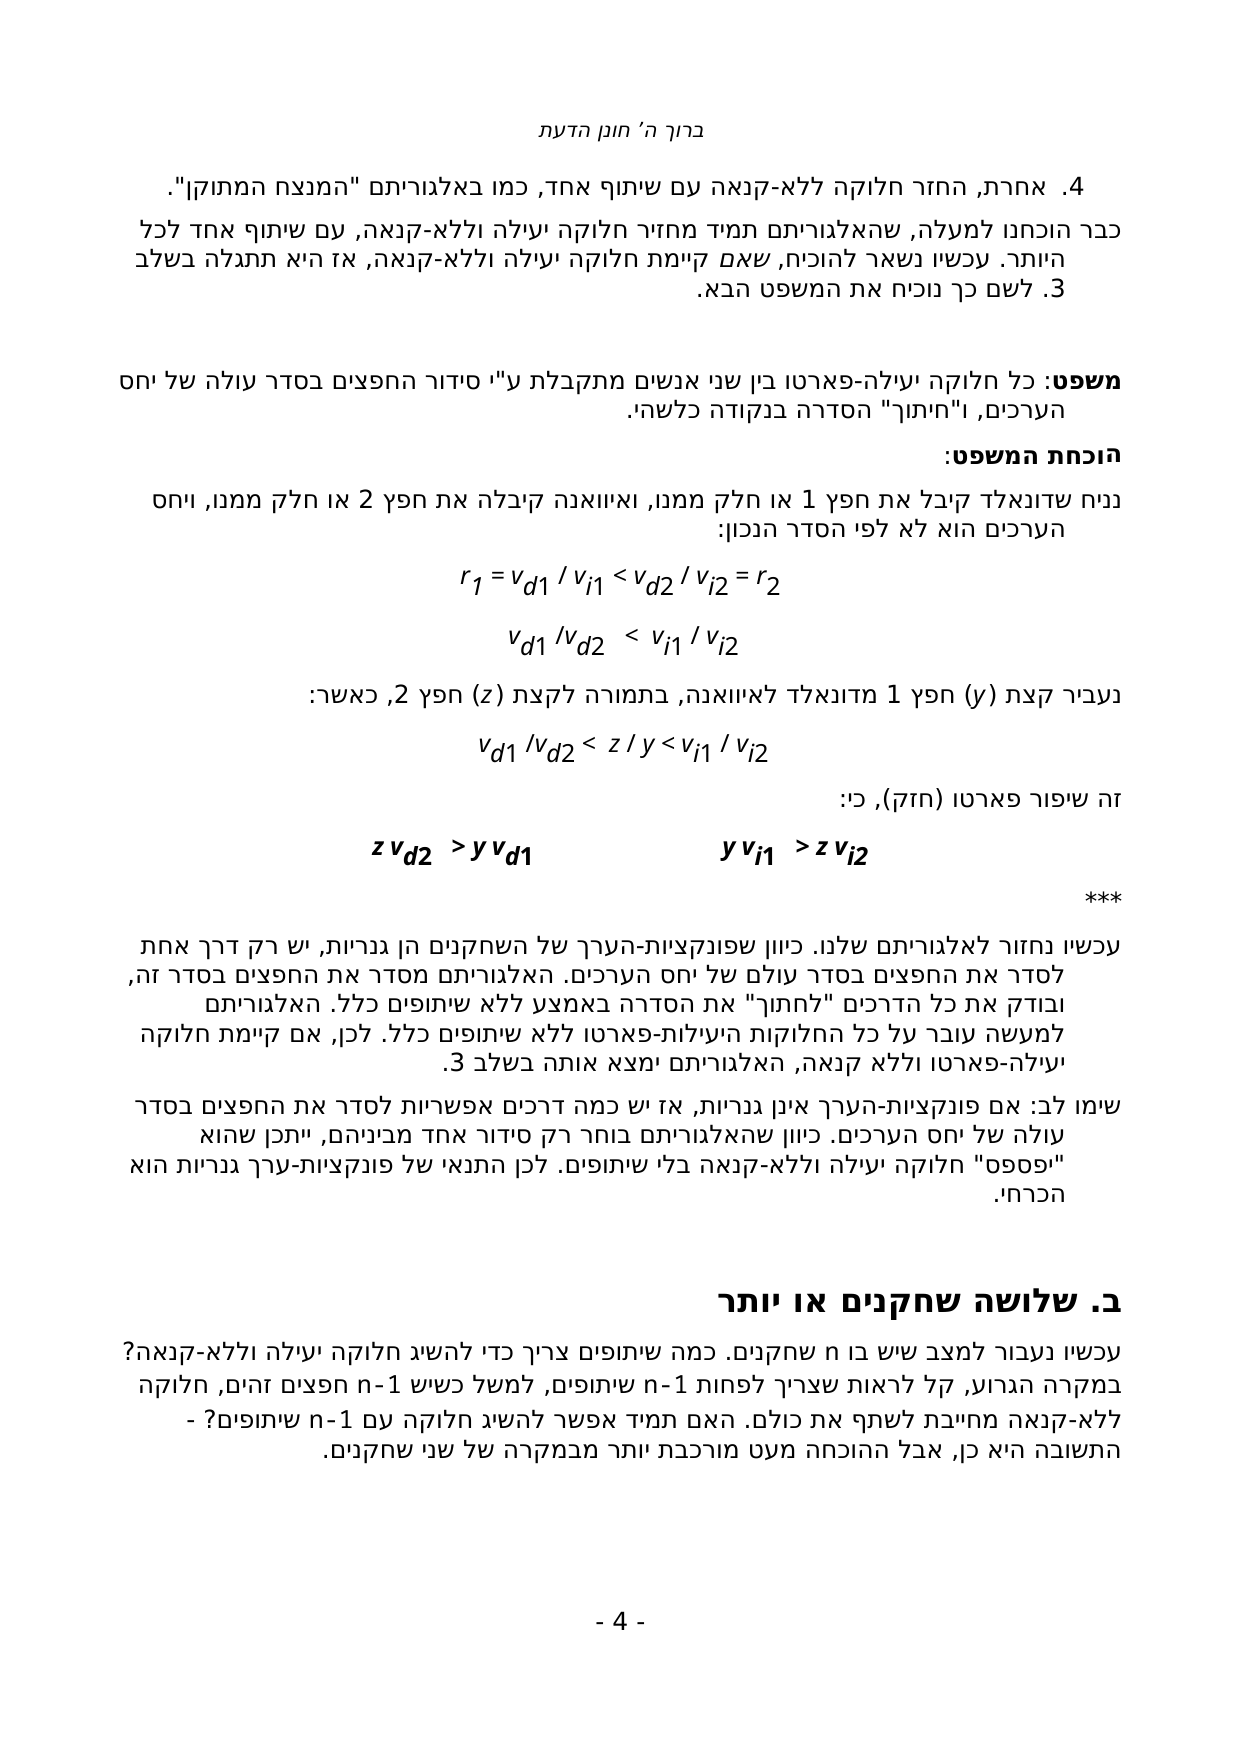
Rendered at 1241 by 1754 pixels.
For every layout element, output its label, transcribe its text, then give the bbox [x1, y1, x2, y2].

text משפט: כל חלוקה יעילה-פארטו בין שני אנשים מתקבלת ע"י סידור החפצים בסדר עולה של יחס הערכים, ו"חיתוך" הסדרה בנקודה כלשהי. [118, 366, 1122, 424]
text vd1 /vd2 < vi1 / vi2 [118, 617, 1122, 662]
subtitle ב. שלושה שחקנים או יותר [118, 1282, 1122, 1321]
text עכשיו נעבור למצב שיש בו n שחקנים. כמה שיתופים צריך כדי להשיג חלוקה יעילה וללא-קנאה? במקרה הגרוע, קל לראות שצריך לפחות n-1 שיתופים, למשל כשיש n-1 חפצים זהים, חלוקה ללא-קנאה מחייבת לשתף את כולם. האם תמיד אפשר להשיג חלוקה עם n-1 שיתופים? - התשובה היא כן, אבל ההוכחה מעט מורכבת יותר מבמקרה של שני שחקנים. [118, 1333, 1122, 1464]
text נעביר קצת (y) חפץ 1 מדונאלד לאיוואנה, בתמורה לקצת (z) חפץ 2, כאשר: [118, 677, 1122, 711]
text זה שיפור פארטו (חזק), כי: [118, 784, 1122, 814]
text r1 = vd1 / vi1 < vd2 / vi2 = r2 [118, 558, 1122, 603]
text הוכחת המשפט: [118, 439, 1122, 471]
list אחרת, החזר חלוקה ללא-קנאה עם שיתוף אחד, כמו באלגוריתם "המנצח המתוקן". [118, 172, 1084, 201]
text נניח שדונאלד קיבל את חפץ 1 או חלק ממנו, ואיוואנה קיבלה את חפץ 2 או חלק ממנו, ויחס הערכים הוא לא לפי הסדר הנכון: [118, 485, 1122, 543]
text עכשיו נחזור לאלגוריתם שלנו. כיוון שפונקציות-הערך של השחקנים הן גנריות, יש רק דרך אחת לסדר את החפצים בסדר עולם של יחס הערכים. האלגוריתם מסדר את החפצים בסדר זה, ובודק את כל הדרכים "לחתוך" את הסדרה באמצע ללא שיתופים כלל. האלגוריתם למעשה עובר על כל החלוקות היעילות-פארטו ללא שיתופים כלל. לכן, אם קיימת חלוקה יעילה-פארטו וללא קנאה, האלגוריתם ימצא אותה בשלב 3. [118, 931, 1122, 1077]
text *** [118, 888, 1122, 917]
text z vd2 > y vd1 y vi1 > z vi2 [118, 828, 1122, 873]
text vd1 /vd2 < z / y < vi1 / vi2 [118, 725, 1122, 770]
text כבר הוכחנו למעלה, שהאלגוריתם תמיד מחזיר חלוקה יעילה וללא-קנאה, עם שיתוף אחד לכל היותר. עכשיו נשאר להוכיח, שאם קיימת חלוקה יעילה וללא-קנאה, אז היא תתגלה בשלב 3. לשם כך נוכיח את המשפט הבא. [118, 216, 1122, 303]
text שימו לב: אם פונקציות-הערך אינן גנריות, אז יש כמה דרכים אפשריות לסדר את החפצים בסדר עולה של יחס הערכים. כיוון שהאלגוריתם בוחר רק סידור אחד מביניהם, ייתכן שהוא "יפספס" חלוקה יעילה וללא-קנאה בלי שיתופים. לכן התנאי של פונקציות-ערך גנריות הוא הכרחי. [118, 1092, 1122, 1208]
